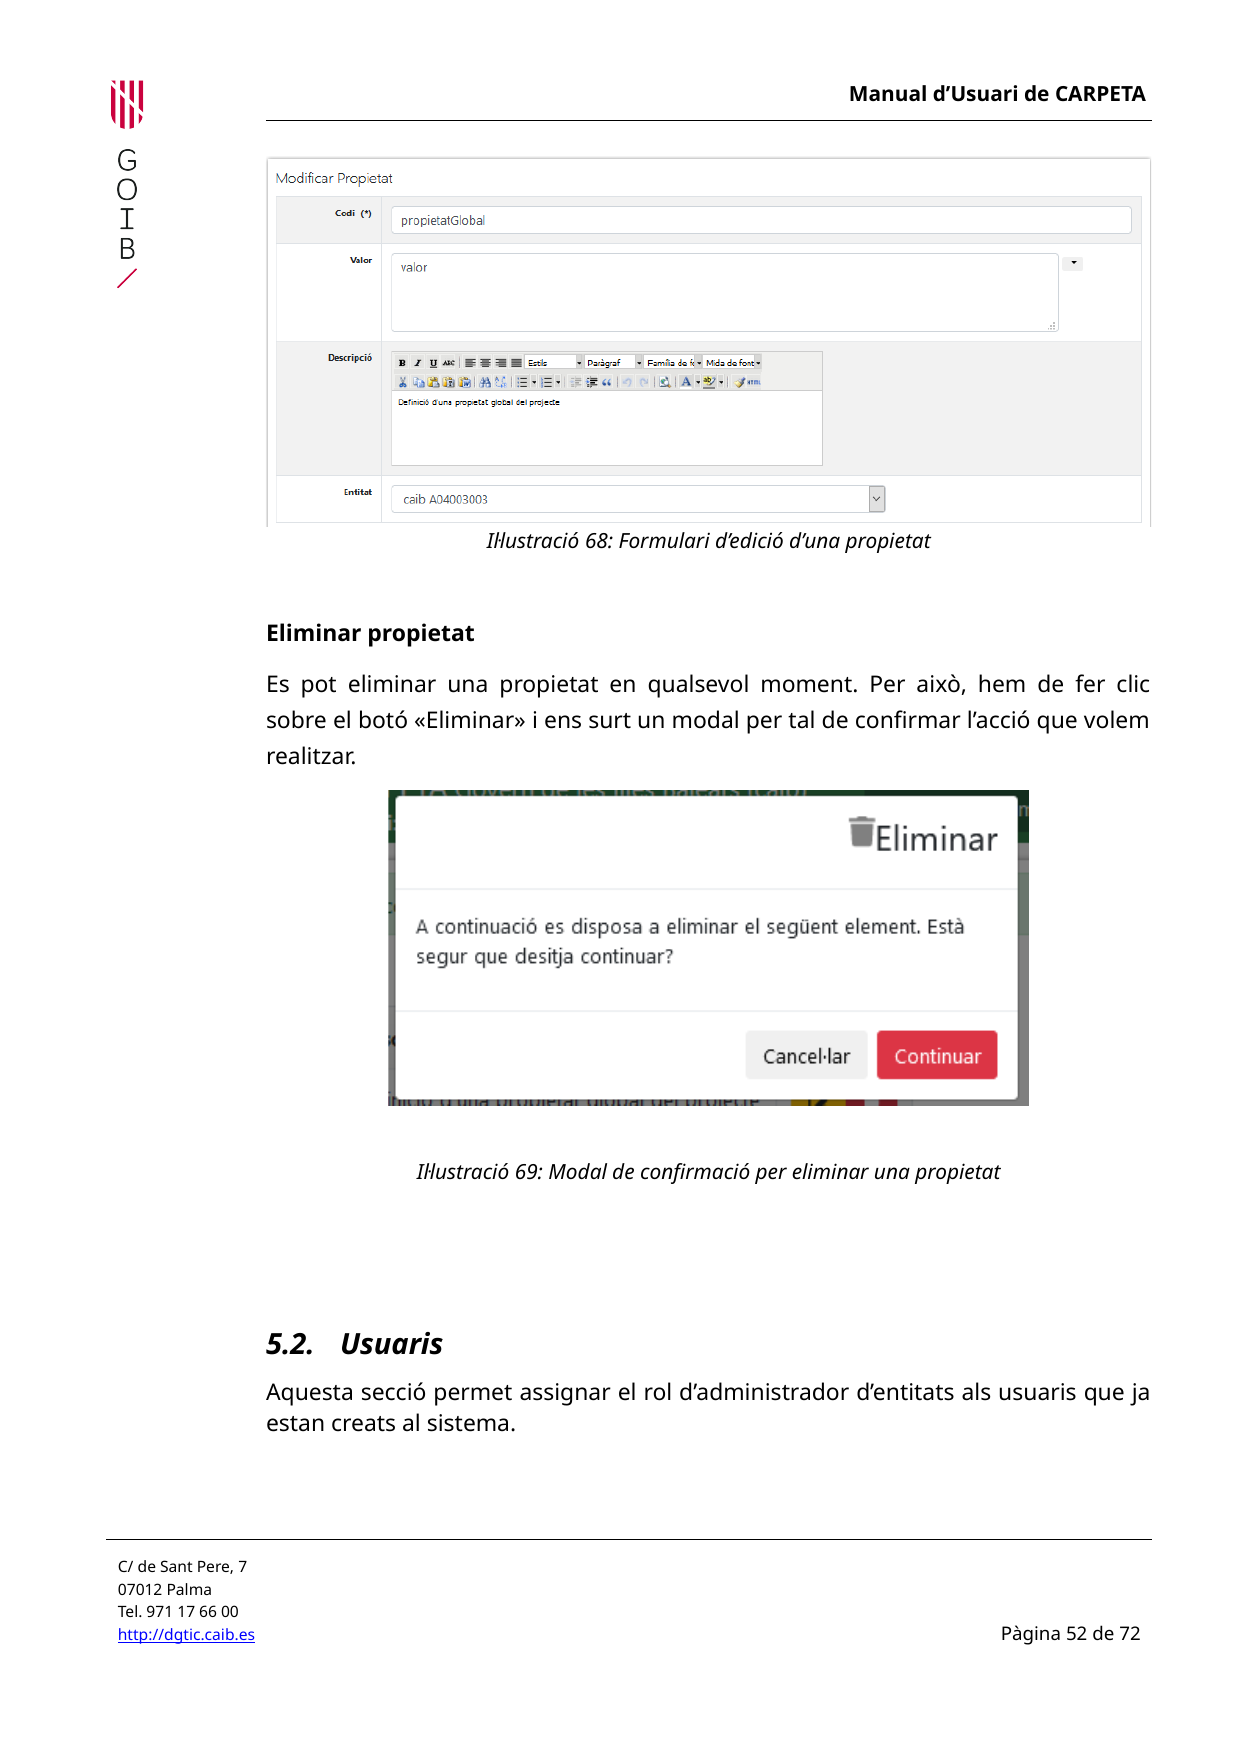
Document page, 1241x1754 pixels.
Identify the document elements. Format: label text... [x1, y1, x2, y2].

text Aquesta secció permet assignar el rol d’administrador d’entitats als usuaris que ja estan creats al sistema. [266, 1376, 1152, 1438]
text Il·lustració 69: Modal de confirmació per eliminar una propietat [266, 1157, 1152, 1186]
picture [388, 790, 1029, 1106]
text Il·lustració 68: Formulari d’edició d’una propietat [266, 527, 1152, 555]
picture [82, 57, 172, 319]
picture [265, 156, 1152, 527]
text Eliminar propietat [266, 617, 1152, 649]
subtitle Usuaris [266, 1323, 1152, 1363]
text Es pot eliminar una propietat en qualsevol moment. Per això, hem de fer clic sobre el botó «Eliminar» i ens surt un modal per tal de confirmar l’acció que volem realitzar. [266, 668, 1152, 771]
